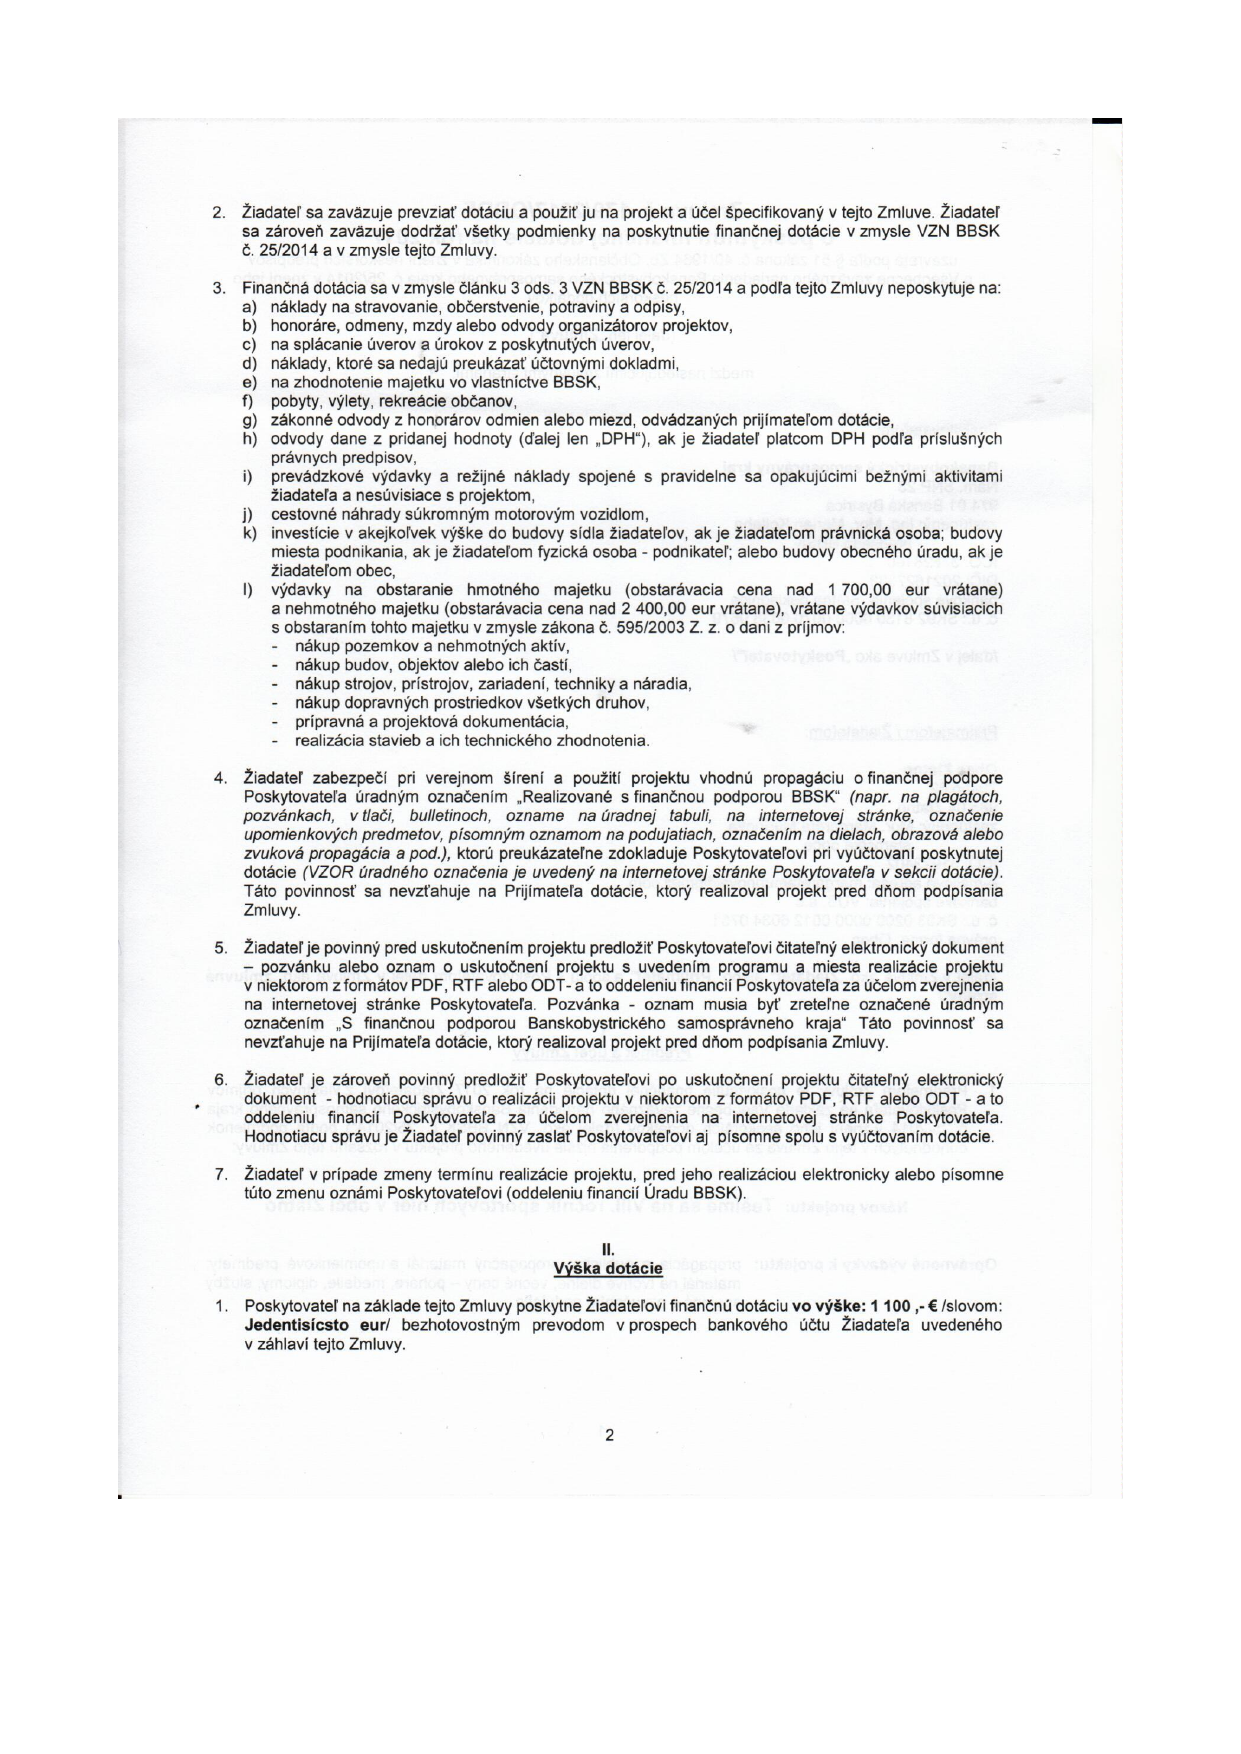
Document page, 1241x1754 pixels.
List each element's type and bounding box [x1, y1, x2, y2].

picture [118, 118, 1123, 1499]
